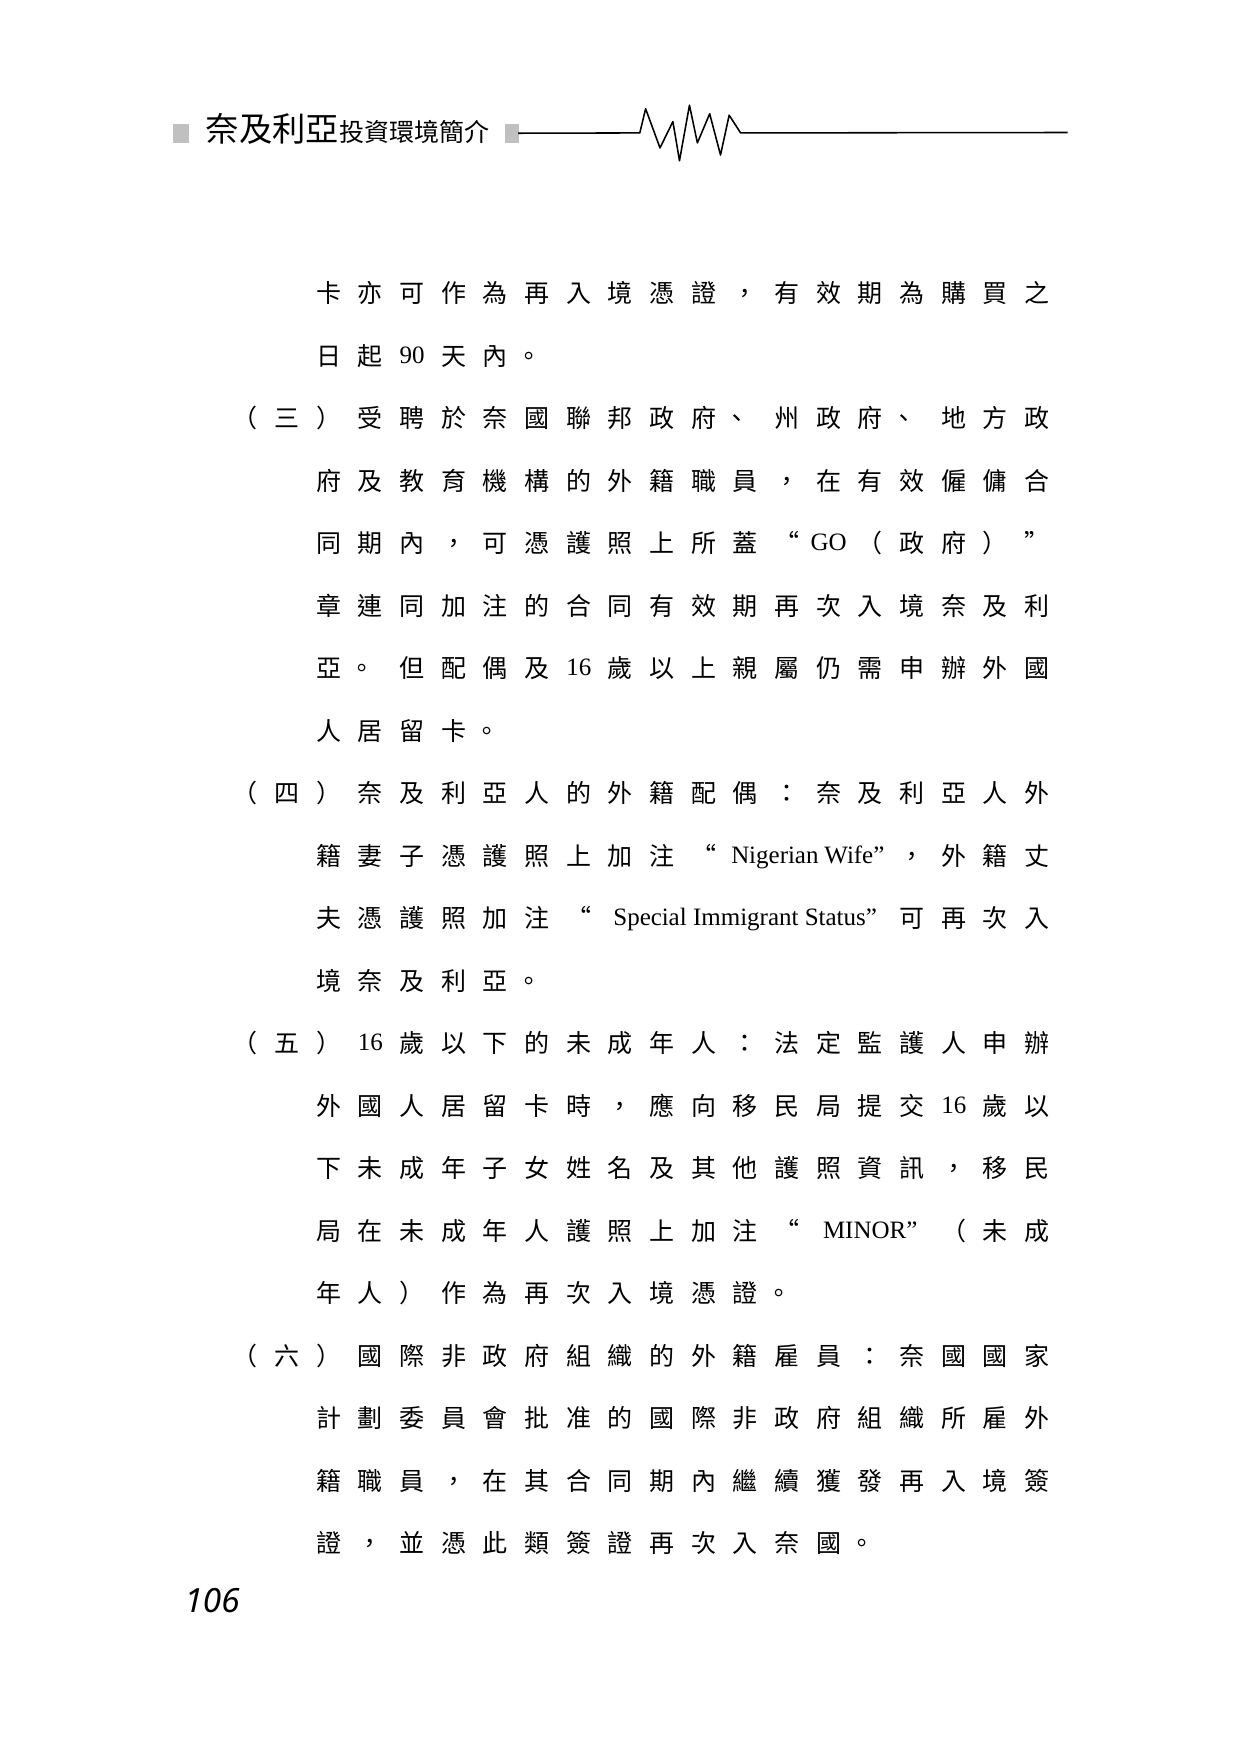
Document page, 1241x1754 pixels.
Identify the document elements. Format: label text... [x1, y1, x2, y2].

text （六）國際非政府組織的外籍雇員：奈國國家計劃委員會批准的國際非政府組織所雇外籍職員，在其合同期內繼續獲發再入境簽證，並憑此類簽證再次入奈國。 [207, 1313, 1058, 1563]
text （四）奈及利亞人的外籍配偶：奈及利亞人外籍妻子憑護照上加注“Nigerian Wife”，外籍丈夫憑護照加注“Special Immigrant Status”可再次入境奈及利亞。 [207, 750, 1058, 1000]
text （五）16歲以下的未成年人：法定監護人申辦外國人居留卡時，應向移民局提交16歲以下未成年子女姓名及其他護照資訊，移民局在未成年人護照上加注“MINOR”（未成年人）作為再次入境憑證。 [207, 1000, 1058, 1313]
text 卡亦可作為再入境憑證，有效期為購買之日起90天內。 [281, 250, 1058, 375]
text （三）受聘於奈國聯邦政府、州政府、地方政府及教育機構的外籍職員，在有效僱傭合同期內，可憑護照上所蓋“GO（政府）”章連同加注的合同有效期再次入境奈及利亞。但配偶及16歲以上親屬仍需申辦外國人居留卡。 [207, 375, 1058, 750]
